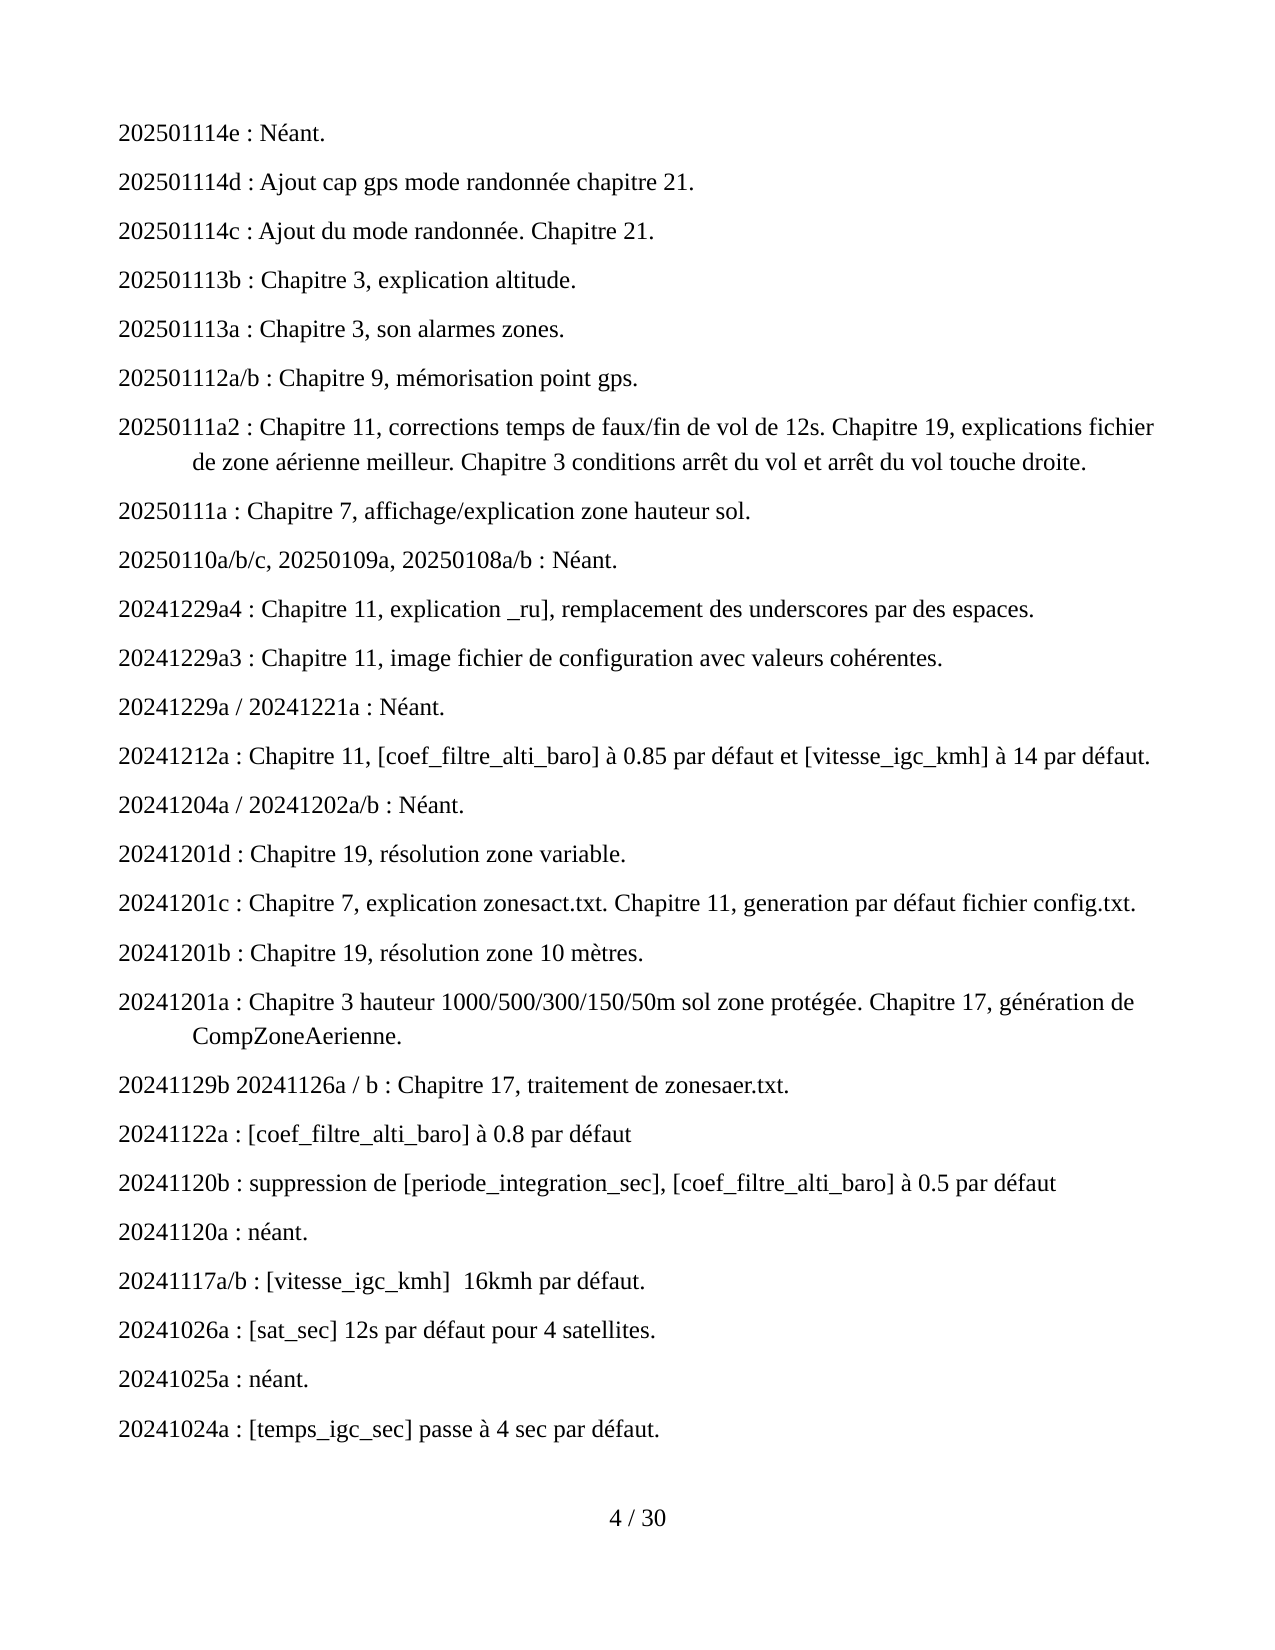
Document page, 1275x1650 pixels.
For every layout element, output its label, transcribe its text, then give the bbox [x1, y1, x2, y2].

text 20241025a : néant. [118, 1364, 1157, 1393]
text 20250111a2 : Chapitre 11, corrections temps de faux/fin de vol de 12s. Chapitre 19, explications fichier de zone aérienne meilleur. Chapitre 3 conditions arrêt du vol et arrêt du vol touche droite. [118, 412, 1157, 476]
text 20241201b : Chapitre 19, résolution zone 10 mètres. [118, 938, 1157, 966]
text 20241229a3 : Chapitre 11, image fichier de configuration avec valeurs cohérentes. [118, 643, 1157, 672]
text 202501112a/b : Chapitre 9, mémorisation point gps. [118, 363, 1157, 392]
text 20241229a4 : Chapitre 11, explication _ru], remplacement des underscores par des espaces. [118, 594, 1157, 623]
text 20241024a : [temps_igc_sec] passe à 4 sec par défaut. [118, 1414, 1157, 1442]
text 20250111a : Chapitre 7, affichage/explication zone hauteur sol. [118, 496, 1157, 525]
text 20241117a/b : [vitesse_igc_kmh] 16kmh par défaut. [118, 1266, 1157, 1295]
text 202501114d : Ajout cap gps mode randonnée chapitre 21. [118, 167, 1157, 196]
text 20241129b 20241126a / b : Chapitre 17, traitement de zonesaer.txt. [118, 1070, 1157, 1099]
text 20250110a/b/c, 20250109a, 20250108a/b : Néant. [118, 545, 1157, 574]
text 20241122a : [coef_filtre_alti_baro] à 0.8 par défaut [118, 1119, 1157, 1148]
text 20241120a : néant. [118, 1217, 1157, 1246]
text 20241201a : Chapitre 3 hauteur 1000/500/300/150/50m sol zone protégée. Chapitre 17, génération de CompZoneAerienne. [118, 987, 1157, 1050]
text 20241201d : Chapitre 19, résolution zone variable. [118, 839, 1157, 868]
text 20241120b : suppression de [periode_integration_sec], [coef_filtre_alti_baro] à 0.5 par défaut [118, 1168, 1157, 1197]
text 20241204a / 20241202a/b : Néant. [118, 790, 1157, 819]
text 20241026a : [sat_sec] 12s par défaut pour 4 satellites. [118, 1316, 1157, 1344]
text 202501113a : Chapitre 3, son alarmes zones. [118, 314, 1157, 343]
text 20241229a / 20241221a : Néant. [118, 692, 1157, 721]
text 20241212a : Chapitre 11, [coef_filtre_alti_baro] à 0.85 par défaut et [vitesse_igc_kmh] à 14 par défaut. [118, 741, 1157, 770]
text 20241201c : Chapitre 7, explication zonesact.txt. Chapitre 11, generation par défaut fichier config.txt. [118, 888, 1157, 917]
text 202501114e : Néant. [118, 118, 1157, 147]
text 202501114c : Ajout du mode randonnée. Chapitre 21. [118, 216, 1157, 245]
text 202501113b : Chapitre 3, explication altitude. [118, 265, 1157, 294]
